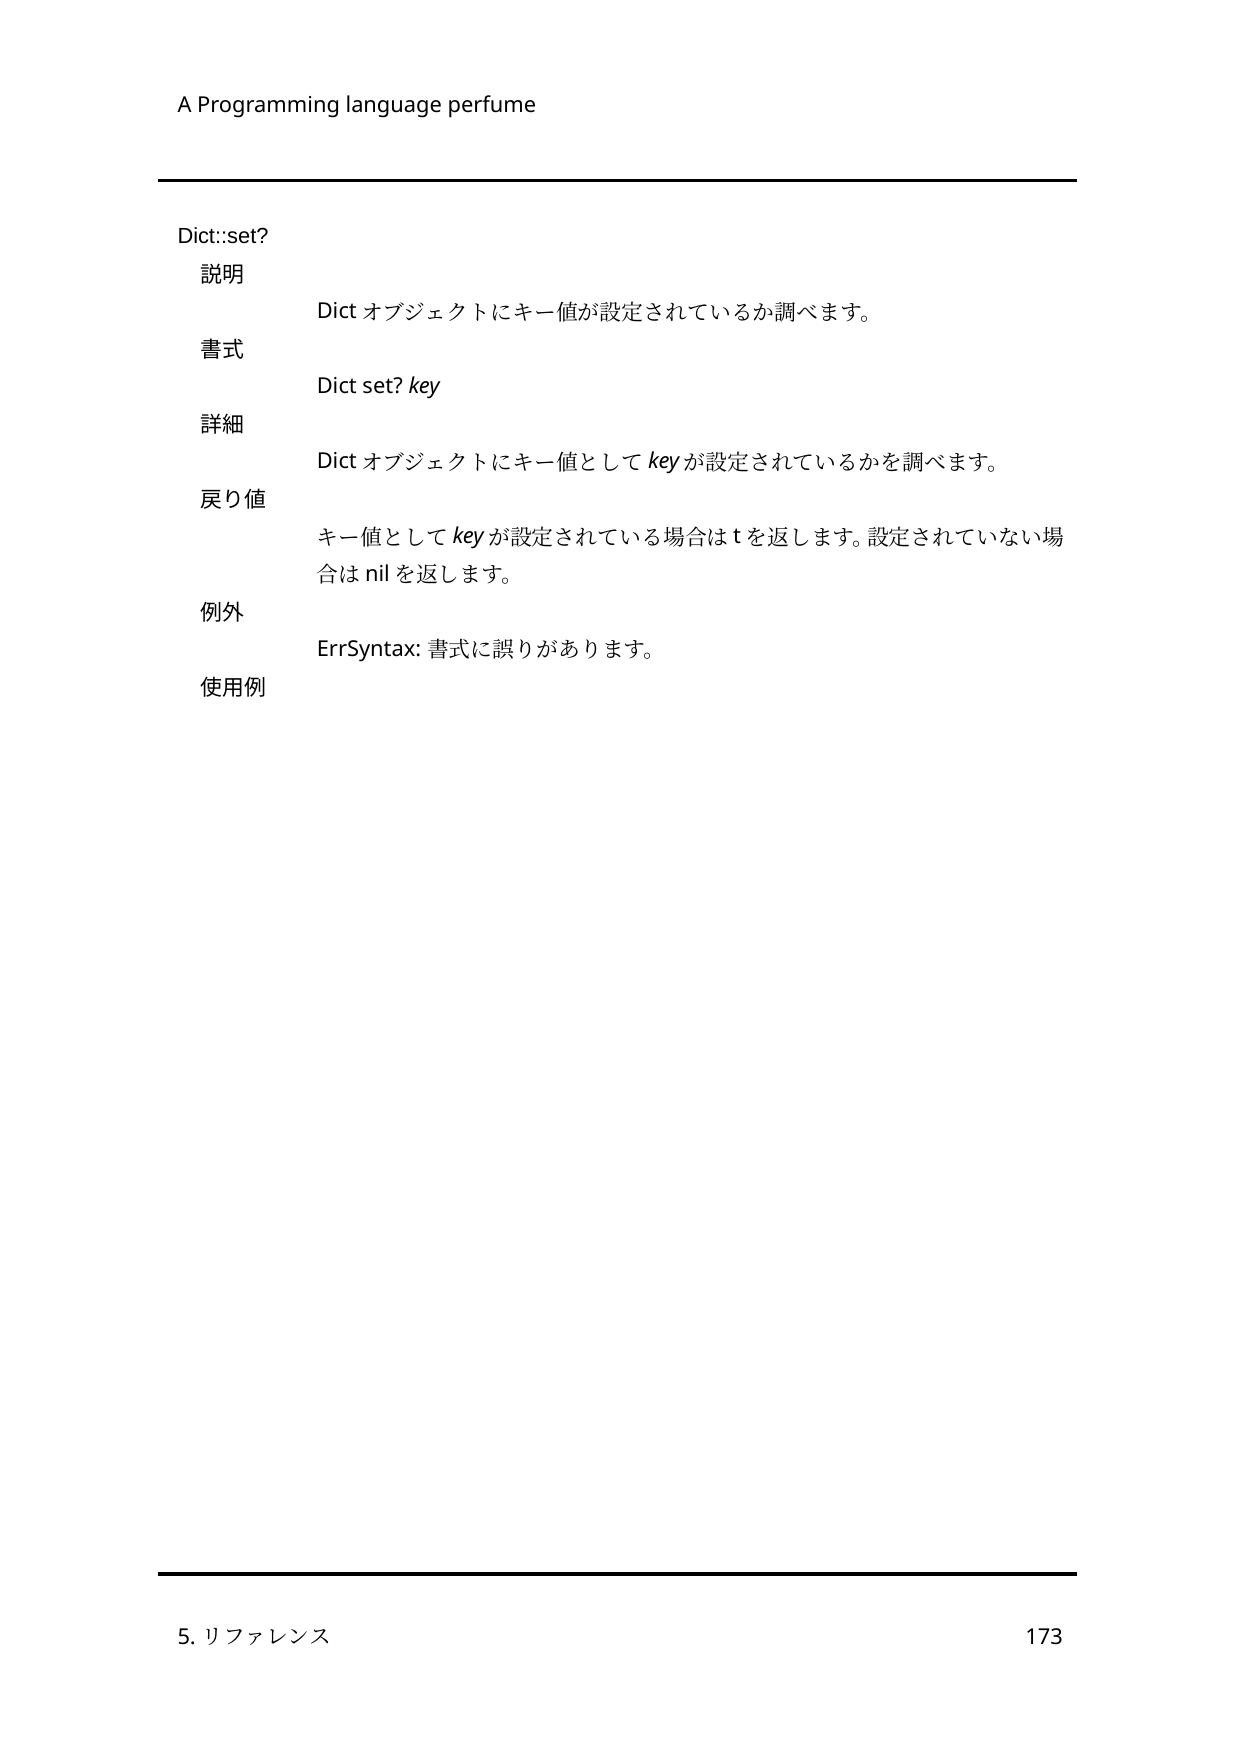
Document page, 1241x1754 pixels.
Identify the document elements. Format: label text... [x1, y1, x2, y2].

table_cell 詳細 [200, 404, 317, 479]
table_cell 例外 [200, 592, 317, 667]
table_cell [317, 667, 1063, 742]
table_cell 使用例 [200, 667, 317, 742]
table_cell ErrSyntax: 書式に誤りがあります。 [317, 592, 1063, 667]
table_cell 戻り値 [200, 479, 317, 592]
table_header Dictオブジェクトにキー値が設定されているか調べます。 [317, 254, 1063, 329]
table_header 説明 [200, 254, 317, 329]
table_cell キー値としてkeyが設定されている場合はtを返します。設定されていない場合はnilを返します。 [317, 479, 1063, 592]
subtitle Dict::set? [177, 217, 1063, 254]
table_cell Dictオブジェクトにキー値としてkeyが設定されているかを調べます。 [317, 404, 1063, 479]
table_cell Dict set? key [317, 329, 1063, 404]
table_cell 書式 [200, 329, 317, 404]
